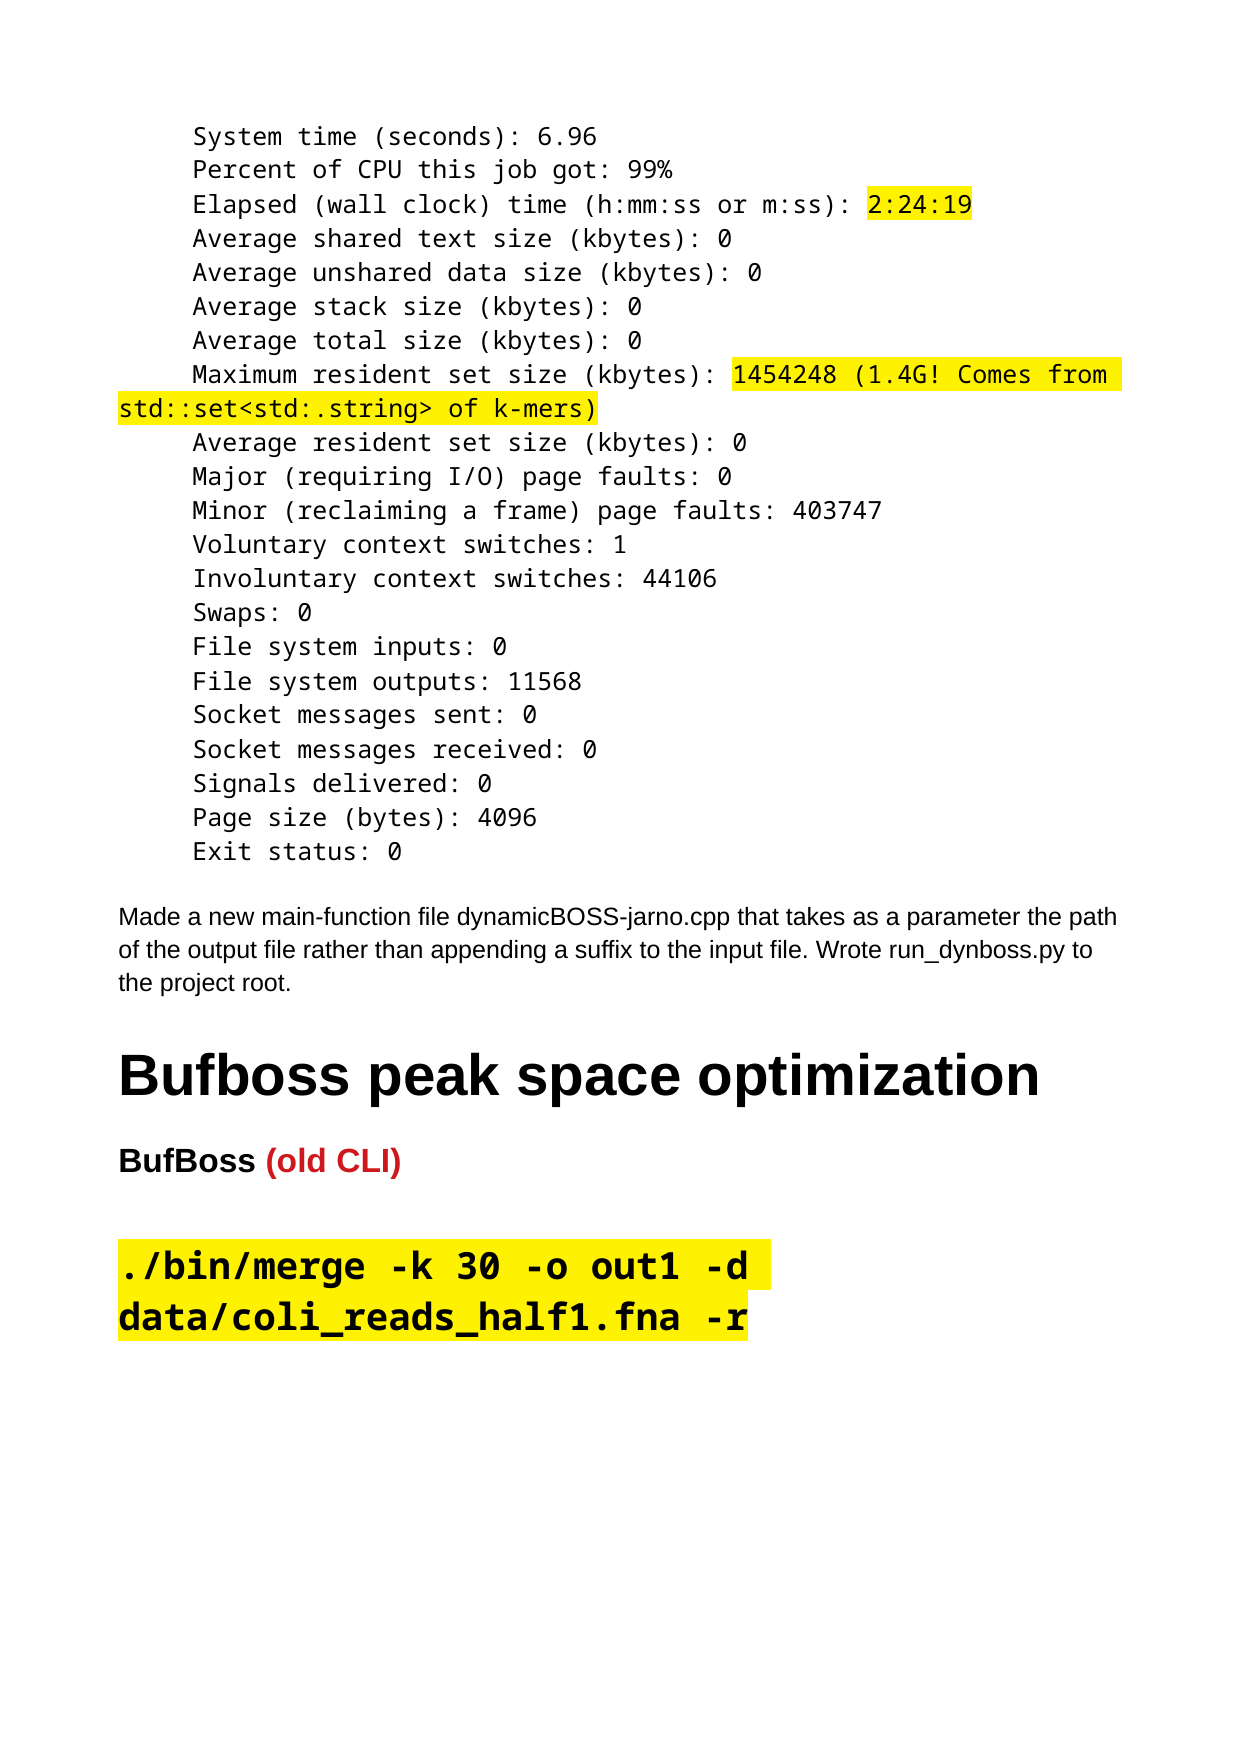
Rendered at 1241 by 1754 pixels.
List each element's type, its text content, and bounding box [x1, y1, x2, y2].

text Average shared text size (kbytes): 0 [118, 220, 1122, 254]
text Socket messages sent: 0 [118, 697, 1122, 731]
text Page size (bytes): 4096 [118, 799, 1122, 833]
text Average stack size (kbytes): 0 [118, 288, 1122, 322]
text Signals delivered: 0 [118, 765, 1122, 799]
text Percent of CPU this job got: 99% [118, 152, 1122, 186]
text Swaps: 0 [118, 595, 1122, 629]
text Elapsed (wall clock) time (h:mm:ss or m:ss): 2:24:19 [118, 186, 1122, 220]
text Made a new main-function file dynamicBOSS-jarno.cpp that takes as a parameter the path of the output file rather than appending a suffix to the input file. Wrote run_dynboss.py to the project root. [118, 902, 1122, 996]
text Average resident set size (kbytes): 0 [118, 425, 1122, 459]
subtitle BufBoss (old CLI) [118, 1141, 1122, 1179]
text Minor (reclaiming a frame) page faults: 403747 [118, 493, 1122, 527]
text System time (seconds): 6.96 [118, 118, 1122, 152]
text Exit status: 0 [118, 833, 1122, 867]
text Average total size (kbytes): 0 [118, 322, 1122, 357]
title Bufboss peak space optimization [118, 1040, 1122, 1107]
text Involuntary context switches: 44106 [118, 561, 1122, 595]
text Average unshared data size (kbytes): 0 [118, 254, 1122, 288]
text ./bin/merge -k 30 -o out1 -d data/coli_reads_half1.fna -r [118, 1239, 1122, 1341]
text Voluntary context switches: 1 [118, 527, 1122, 561]
text Major (requiring I/O) page faults: 0 [118, 459, 1122, 493]
text File system outputs: 11568 [118, 663, 1122, 697]
text Socket messages received: 0 [118, 731, 1122, 765]
text File system inputs: 0 [118, 629, 1122, 663]
text Maximum resident set size (kbytes): 1454248 (1.4G! Comes from std::set<std:.string> of k-mers) [118, 357, 1122, 425]
